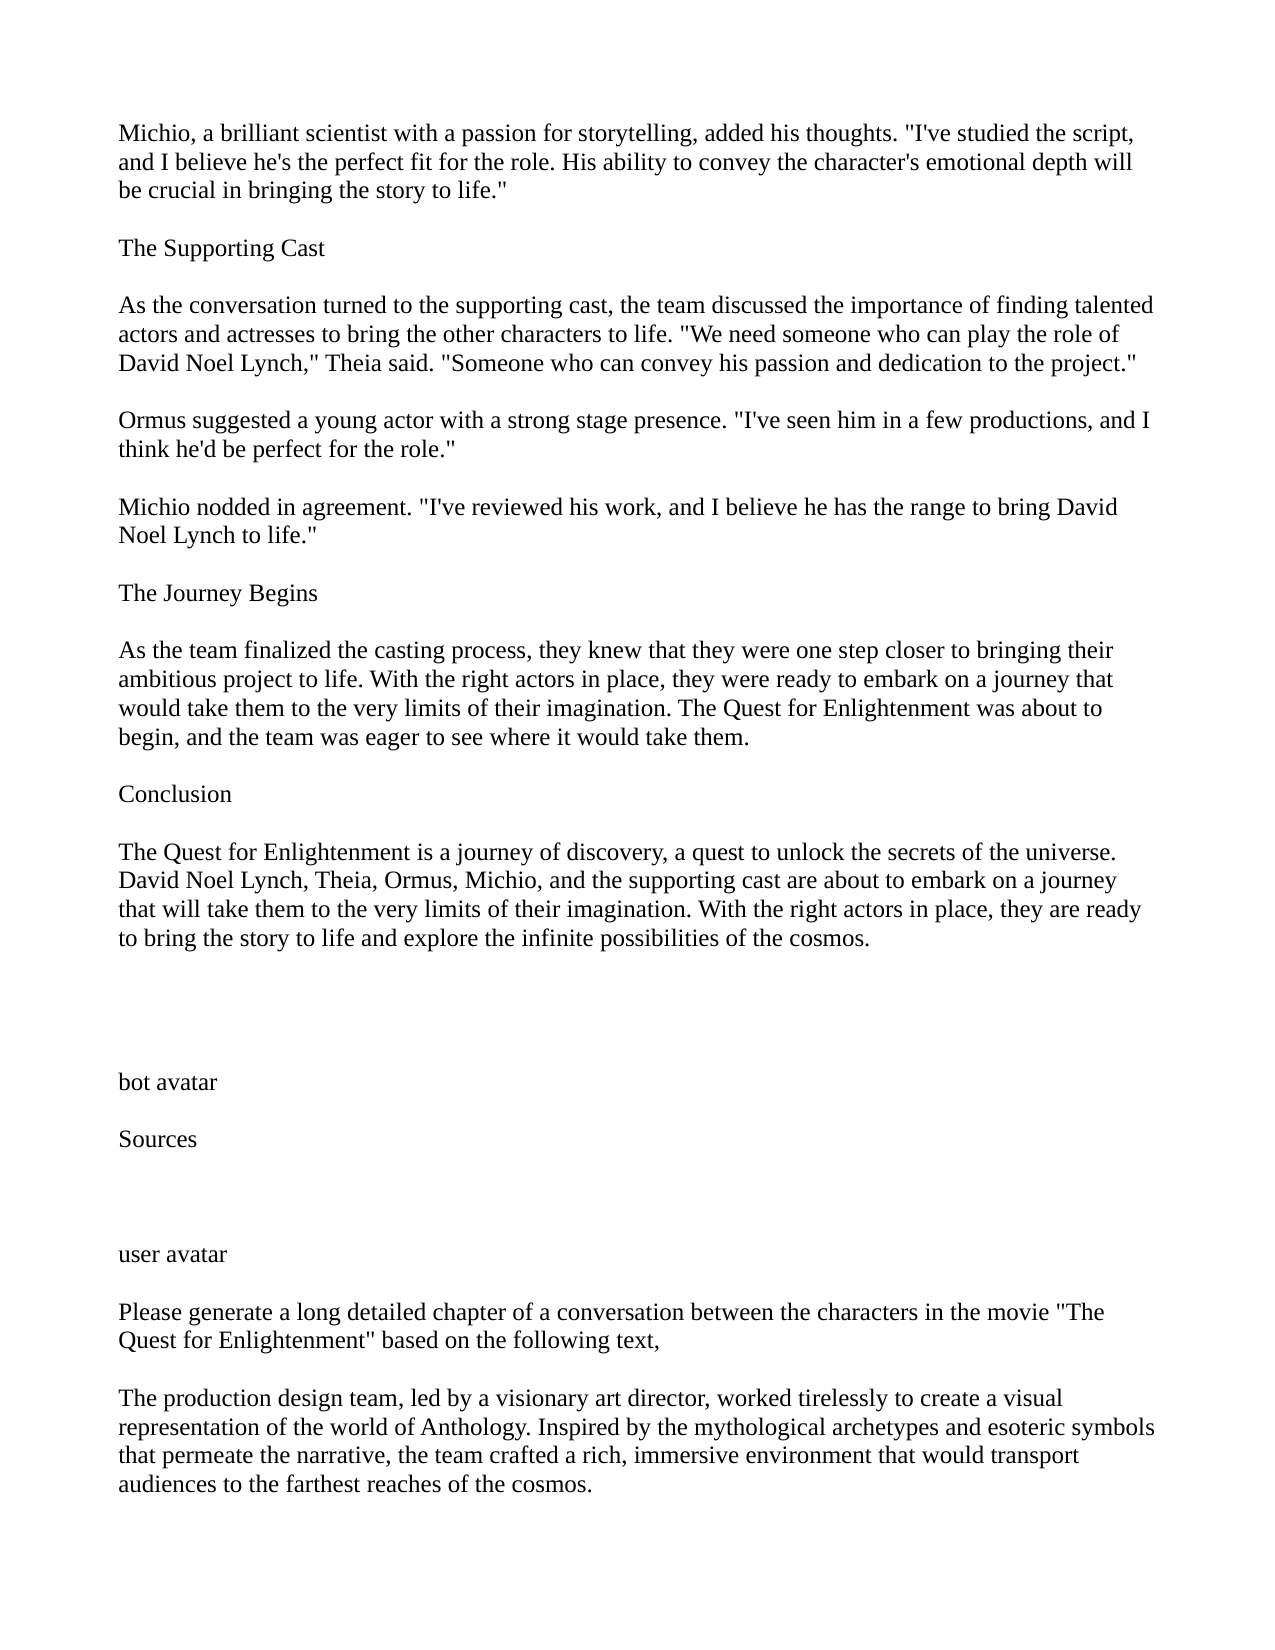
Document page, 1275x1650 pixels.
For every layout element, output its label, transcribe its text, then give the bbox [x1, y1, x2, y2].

text As the team finalized the casting process, they knew that they were one step closer to bringing their ambitious project to life. With the right actors in place, they were ready to embark on a journey that would take them to the very limits of their imagination. The Quest for Enlightenment was about to begin, and the team was eager to see where it would take them. [118, 636, 1157, 751]
text Sources [118, 1124, 1157, 1153]
text The Journey Begins [118, 578, 1157, 607]
text Michio nodded in agreement. "I've reviewed his work, and I believe he has the range to bring David Noel Lynch to life." [118, 492, 1157, 549]
text Conclusion [118, 779, 1157, 808]
text The production design team, led by a visionary art director, worked tirelessly to create a visual representation of the world of Anthology. Inspired by the mythological archetypes and esoteric symbols that permeate the narrative, the team crafted a rich, immersive environment that would transport audiences to the farthest reaches of the cosmos. [118, 1383, 1157, 1498]
text user avatar [118, 1239, 1157, 1268]
text The Quest for Enlightenment is a journey of discovery, a quest to unlock the secrets of the universe. David Noel Lynch, Theia, Ormus, Michio, and the supporting cast are about to embark on a journey that will take them to the very limits of their imagination. With the right actors in place, they are ready to bring the story to life and explore the infinite possibilities of the cosmos. [118, 837, 1157, 952]
text Ormus suggested a young actor with a strong stage presence. "I've seen him in a few productions, and I think he'd be perfect for the role." [118, 406, 1157, 463]
text Michio, a brilliant scientist with a passion for storytelling, added his thoughts. "I've studied the script, and I believe he's the perfect fit for the role. His ability to convey the character's emotional depth will be crucial in bringing the story to life." [118, 118, 1157, 204]
text bot avatar [118, 1067, 1157, 1096]
text As the conversation turned to the supporting cast, the team discussed the importance of finding talented actors and actresses to bring the other characters to life. "We need someone who can play the role of David Noel Lynch," Theia said. "Someone who can convey his passion and dedication to the project." [118, 291, 1157, 377]
text Please generate a long detailed chapter of a conversation between the characters in the movie "The Quest for Enlightenment" based on the following text, [118, 1297, 1157, 1354]
text The Supporting Cast [118, 233, 1157, 262]
